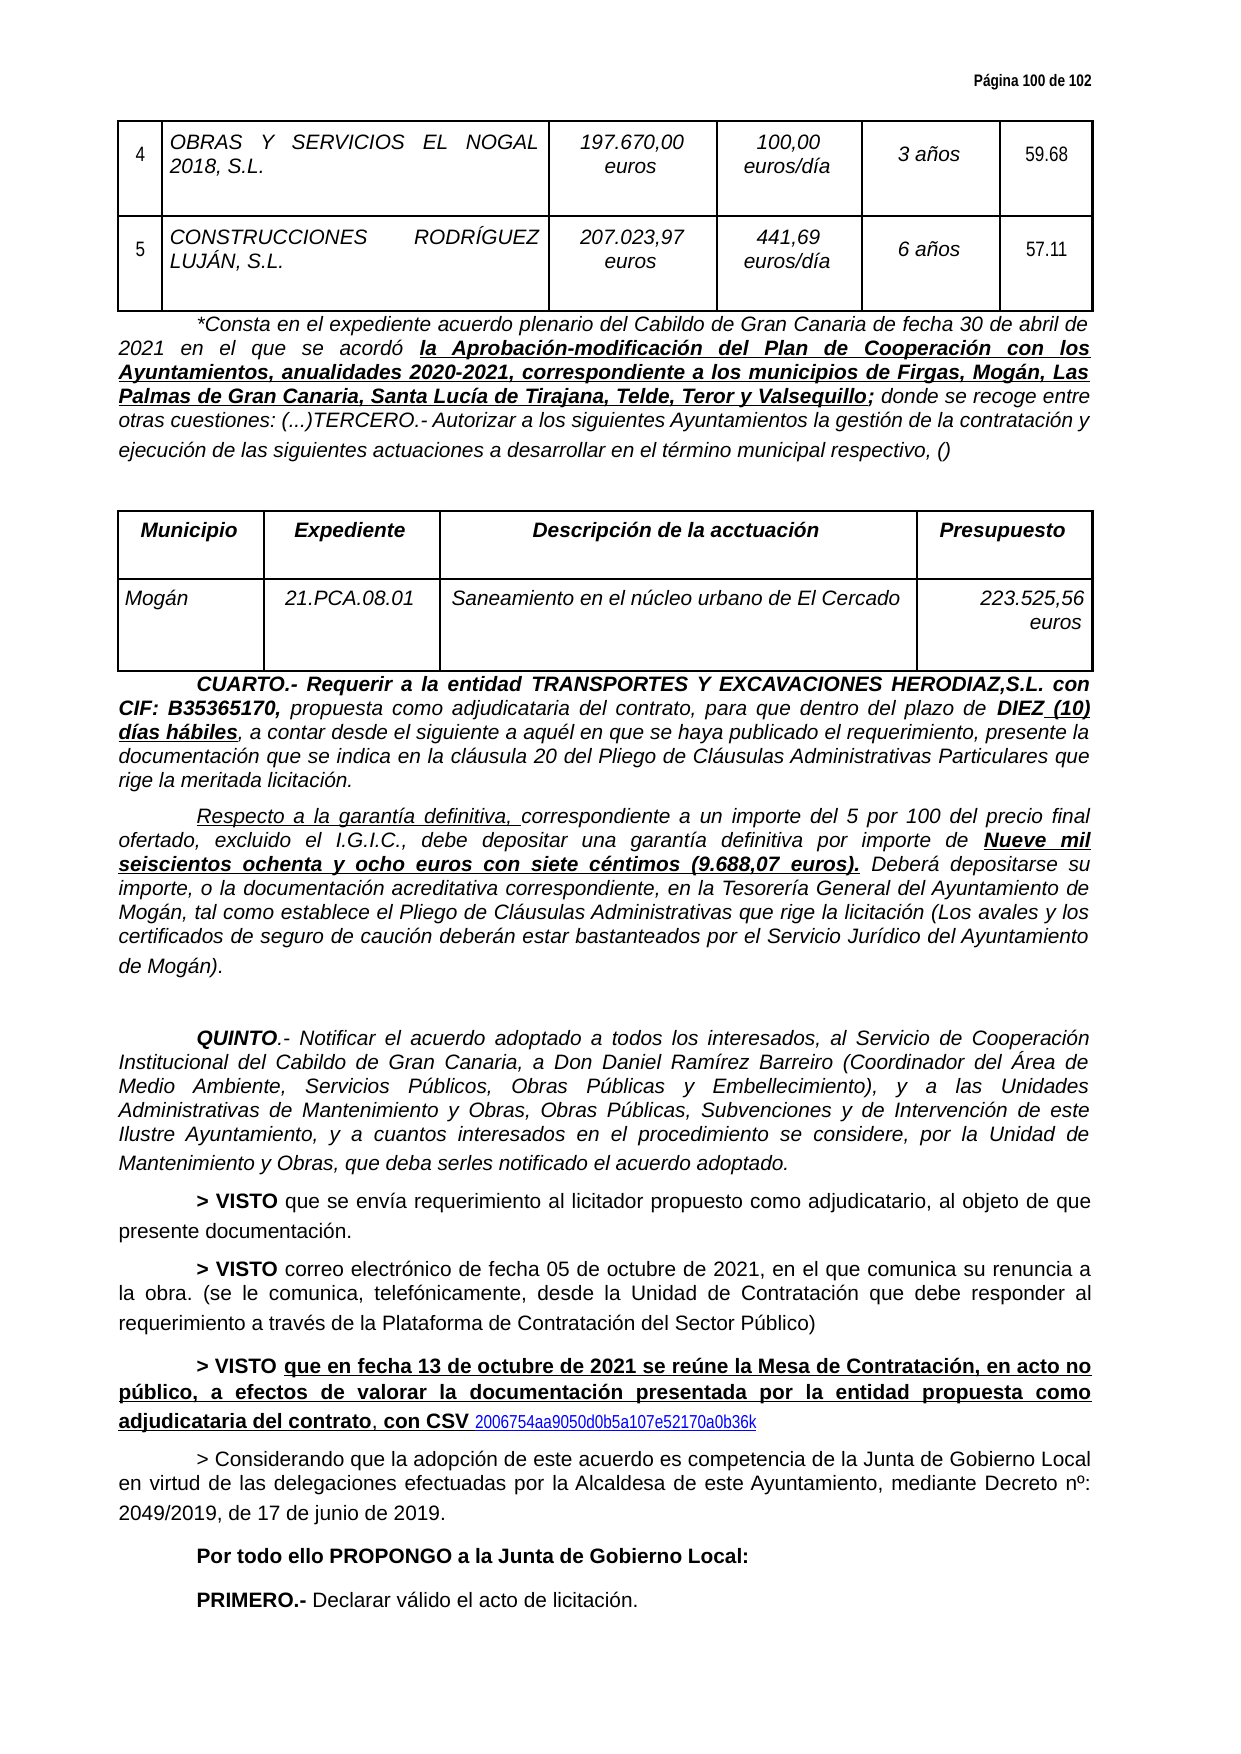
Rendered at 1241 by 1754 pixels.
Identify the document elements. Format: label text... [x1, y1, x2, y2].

table_cell 207.023,97 euros [550, 217, 716, 310]
text > VISTO correo electrónico de fecha 05 de octubre de 2021, en el que comunica su renuncia a la obra. (se le comunica, telefónicamente, desde la Unidad de Contratación que debe responder al requerimiento a través de la Plataforma de Contratación del Sector Público) [118, 1257, 1092, 1336]
table_cell 441,69 euros/día [718, 217, 861, 310]
table_cell 57,11 [1001, 217, 1091, 310]
text Por todo ello PROPONGO a la Junta de Gobierno Local: [118, 1539, 1092, 1570]
table_header Municipio [119, 512, 263, 578]
text PRIMERO.- Declarar válido el acto de licitación. [118, 1582, 1092, 1613]
table_header Expediente [265, 512, 439, 578]
text CUARTO.- Requerir a la entidad TRANSPORTES Y EXCAVACIONES HERODIAZ,S.L. con CIF: B35365170, propuesta como adjudicataria del contrato, para que dentro del plazo de DIEZ (10) días hábiles, a contar desde el siguiente a aquél en que se haya publicado el requerimiento, presente la documentación que se indica en la cláusula 20 del Pliego de Cláusulas Administrativas Particulares que rige la meritada licitación. [118, 672, 1092, 792]
text Respecto a la garantía definitiva, correspondiente a un importe del 5 por 100 del precio final ofertado, excluido el I.G.I.C., debe depositar una garantía definitiva por importe de Nueve mil seiscientos ochenta y ocho euros con siete céntimos (9.688,07 euros). Deberá depositarse su importe, o la documentación acreditativa correspondiente, en la Tesorería General del Ayuntamiento de Mogán, tal como establece el Pliego de Cláusulas Administrativas que rige la licitación (Los avales y los certificados de seguro de caución deberán estar bastanteados por el Servicio Jurídico del Ayuntamiento de Mogán). [118, 804, 1092, 979]
text adjudicataria del contrato, con CSV 2006754aa9050d0b5a107e52170a0b36k [118, 1402, 1092, 1434]
table_cell 4 [119, 122, 161, 215]
table_header Descripción de la acctuación [441, 512, 916, 578]
table_cell 21.PCA.08.01 [265, 580, 439, 670]
text > Considerando que la adopción de este acuerdo es competencia de la Junta de Gobierno Local en virtud de las delegaciones efectuadas por la Alcaldesa de este Ayuntamiento, mediante Decreto nº: 2049/2019, de 17 de junio de 2019. [118, 1447, 1092, 1526]
table_header Presupuesto [918, 512, 1091, 578]
table_cell Saneamiento en el núcleo urbano de El Cercado [441, 580, 916, 670]
text > VISTO que en fecha 13 de octubre de 2021 se reúne la Mesa de Contratación, en acto no público, a efectos de valorar la documentación presentada por la entidad propuesta como [118, 1348, 1092, 1401]
table_cell 6 años [863, 217, 999, 310]
text QUINTO.- Notificar el acuerdo adoptado a todos los interesados, al Servicio de Cooperación Institucional del Cabildo de Gran Canaria, a Don Daniel Ramírez Barreiro (Coordinador del Área de Medio Ambiente, Servicios Públicos, Obras Públicas y Embellecimiento), y a las Unidades Administrativas de Mantenimiento y Obras, Obras Públicas, Subvenciones y de Intervención de este Ilustre Ayuntamiento, y a cuantos interesados en el procedimiento se considere, por la Unidad de Mantenimiento y Obras, que deba serles notificado el acuerdo adoptado. [118, 1026, 1092, 1177]
table_cell 100,00 euros/día [718, 122, 861, 215]
text *Consta en el expediente acuerdo plenario del Cabildo de Gran Canaria de fecha 30 de abril de 2021 en el que se acordó la Aprobación-modificación del Plan de Cooperación con los Ayuntamientos, anualidades 2020-2021, correspondiente a los municipios de Firgas, Mogán, Las Palmas de Gran Canaria, Santa Lucía de Tirajana, Telde, Teror y Valsequillo; donde se recoge entre otras cuestiones: (...)TERCERO.- Autorizar a los siguientes Ayuntamientos la gestión de la contratación y ejecución de las siguientes actuaciones a desarrollar en el término municipal respectivo, () [118, 312, 1092, 463]
table_cell Mogán [119, 580, 263, 670]
table_cell 5 [119, 217, 161, 310]
text > VISTO que se envía requerimiento al licitador propuesto como adjudicatario, al objeto de que presente documentación. [118, 1189, 1092, 1244]
table_cell 197.670,00 euros [550, 122, 716, 215]
table_cell CONSTRUCCIONES RODRÍGUEZ LUJÁN, S.L. [163, 217, 548, 310]
table_cell 3 años [863, 122, 999, 215]
table_cell OBRAS Y SERVICIOS EL NOGAL 2018, S.L. [163, 122, 548, 215]
table_cell 59,68 [1001, 122, 1091, 215]
table_cell 223.525,56 euros [918, 580, 1091, 670]
